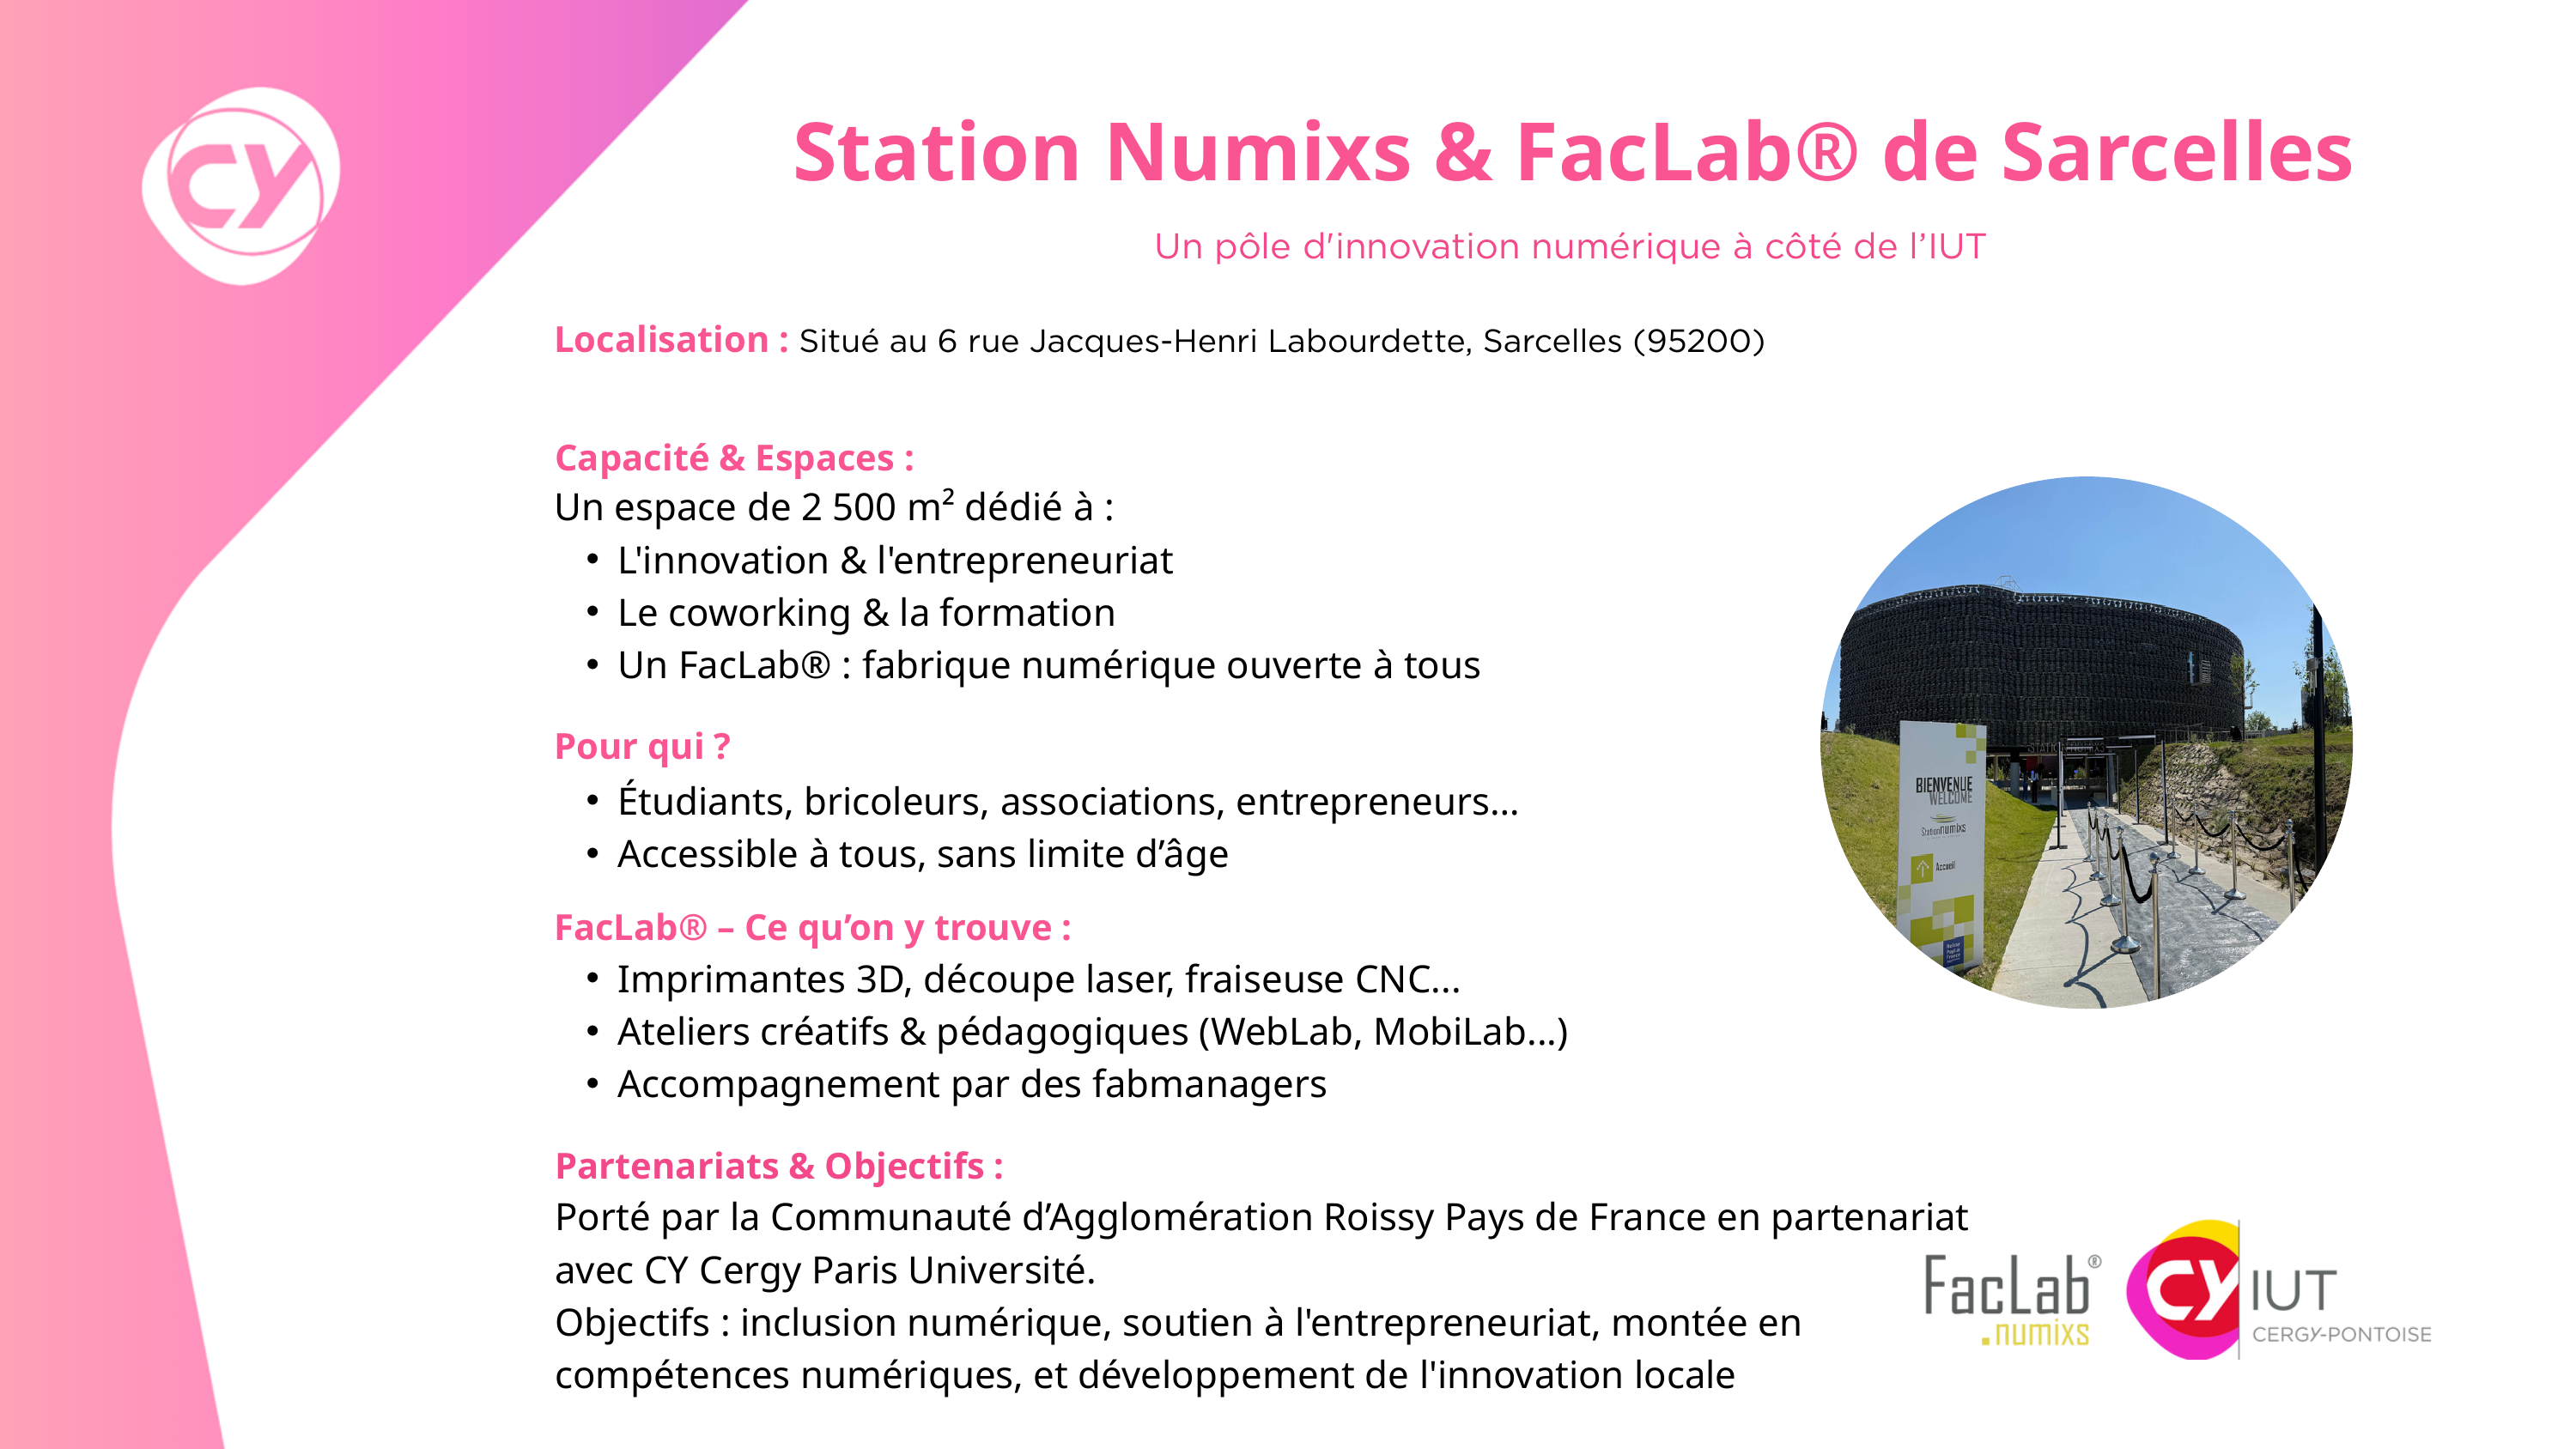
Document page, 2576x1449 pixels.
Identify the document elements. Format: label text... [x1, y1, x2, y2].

text_box [1820, 476, 2354, 1009]
text_box [1994, 1216, 2150, 1383]
text_box Un espace de 2 500 m² dédié à : L'innovation & l'entrepreneuriat Le coworking & la formation Un FacLab® : fabrique numérique ouverte à tous [554, 476, 2068, 687]
text_box Capacité & Espaces : [555, 427, 1029, 476]
text_box Un pôle d'innovation numérique à côté de l’IUT [1084, 215, 2059, 266]
picture [0, 0, 2576, 1449]
text_box Pour qui ? [554, 716, 1081, 767]
text_box Imprimantes 3D, découpe laser, fraiseuse CNC... Ateliers créatifs & pédagogiques (WebLab, MobiLab...) Accompagnement par des fabmanagers [554, 947, 1643, 1106]
text_box Station Numixs & FacLab® de Sarcelles [776, 83, 2372, 197]
text_box Partenariats & Objectifs : Porté par la Communauté d’Agglomération Roissy Pays de France en partenariat avec CY Cergy Paris Université. Objectifs : inclusion numérique, soutien à l'entrepreneuriat, montée en compétences numériques, et développement de l'innovation locale [555, 1136, 1994, 1397]
text_box Étudiants, bricoleurs, associations, entrepreneurs… Accessible à tous, sans limite d’âge [554, 769, 1575, 876]
text_box FacLab® – Ce qu’on y trouve : [554, 897, 1098, 947]
text_box Localisation : Situé au 6 rue Jacques-Henri Labourdette, Sarcelles (95200) [554, 309, 2223, 360]
